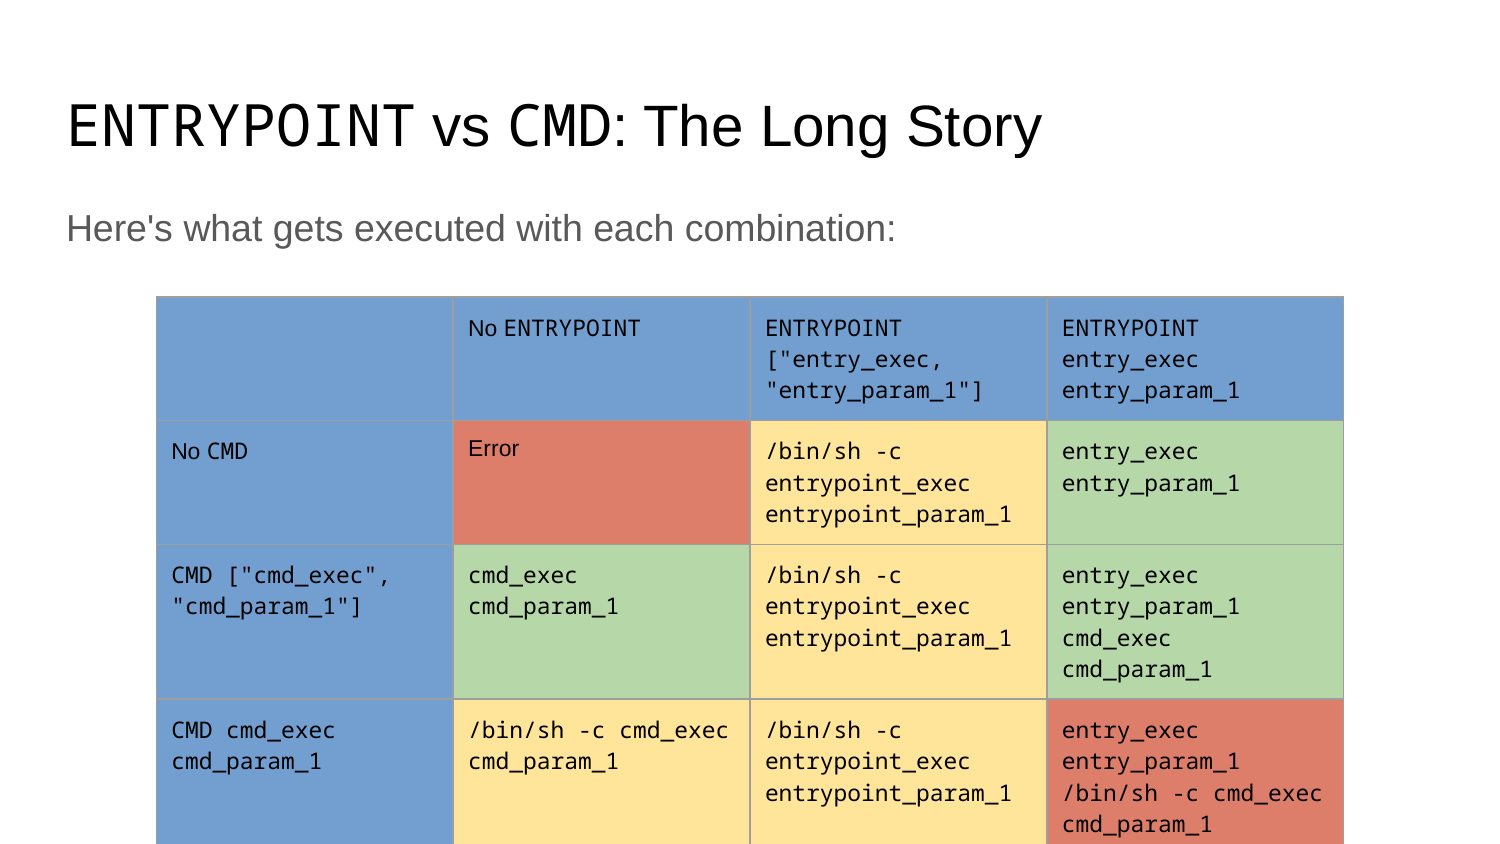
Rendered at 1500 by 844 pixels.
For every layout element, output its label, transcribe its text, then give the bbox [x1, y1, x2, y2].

table_cell No CMD [157, 421, 452, 544]
table_cell cmd_exec cmd_param_1 [454, 545, 749, 698]
title ENTRYPOINT vs CMD: The Long Story [51, 72, 1449, 167]
table_header ENTRYPOINT entry_exec entry_param_1 [1048, 298, 1343, 420]
table_header ENTRYPOINT ["entry_exec, "entry_param_1"] [751, 298, 1046, 420]
table_cell entry_exec entry_param_1 [1048, 421, 1343, 544]
table_header No ENTRYPOINT [454, 298, 749, 420]
table_header [157, 298, 452, 420]
list Here's what gets executed with each combination: [51, 189, 1449, 750]
table_cell entry_exec entry_param_1 cmd_exec cmd_param_1 [1048, 545, 1343, 698]
table_cell CMD ["cmd_exec", "cmd_param_1"] [157, 545, 452, 698]
table_cell Error [454, 421, 749, 544]
table_cell /bin/sh -c entrypoint_exec entrypoint_param_1 [751, 545, 1046, 698]
table_cell /bin/sh -c entrypoint_exec entrypoint_param_1 [751, 700, 1046, 844]
table_cell /bin/sh -c cmd_exec cmd_param_1 [454, 700, 749, 844]
table_cell CMD cmd_exec cmd_param_1 [157, 700, 452, 844]
table_cell /bin/sh -c entrypoint_exec entrypoint_param_1 [751, 421, 1046, 544]
table_cell entry_exec entry_param_1 /bin/sh -c cmd_exec cmd_param_1 [1048, 700, 1343, 844]
